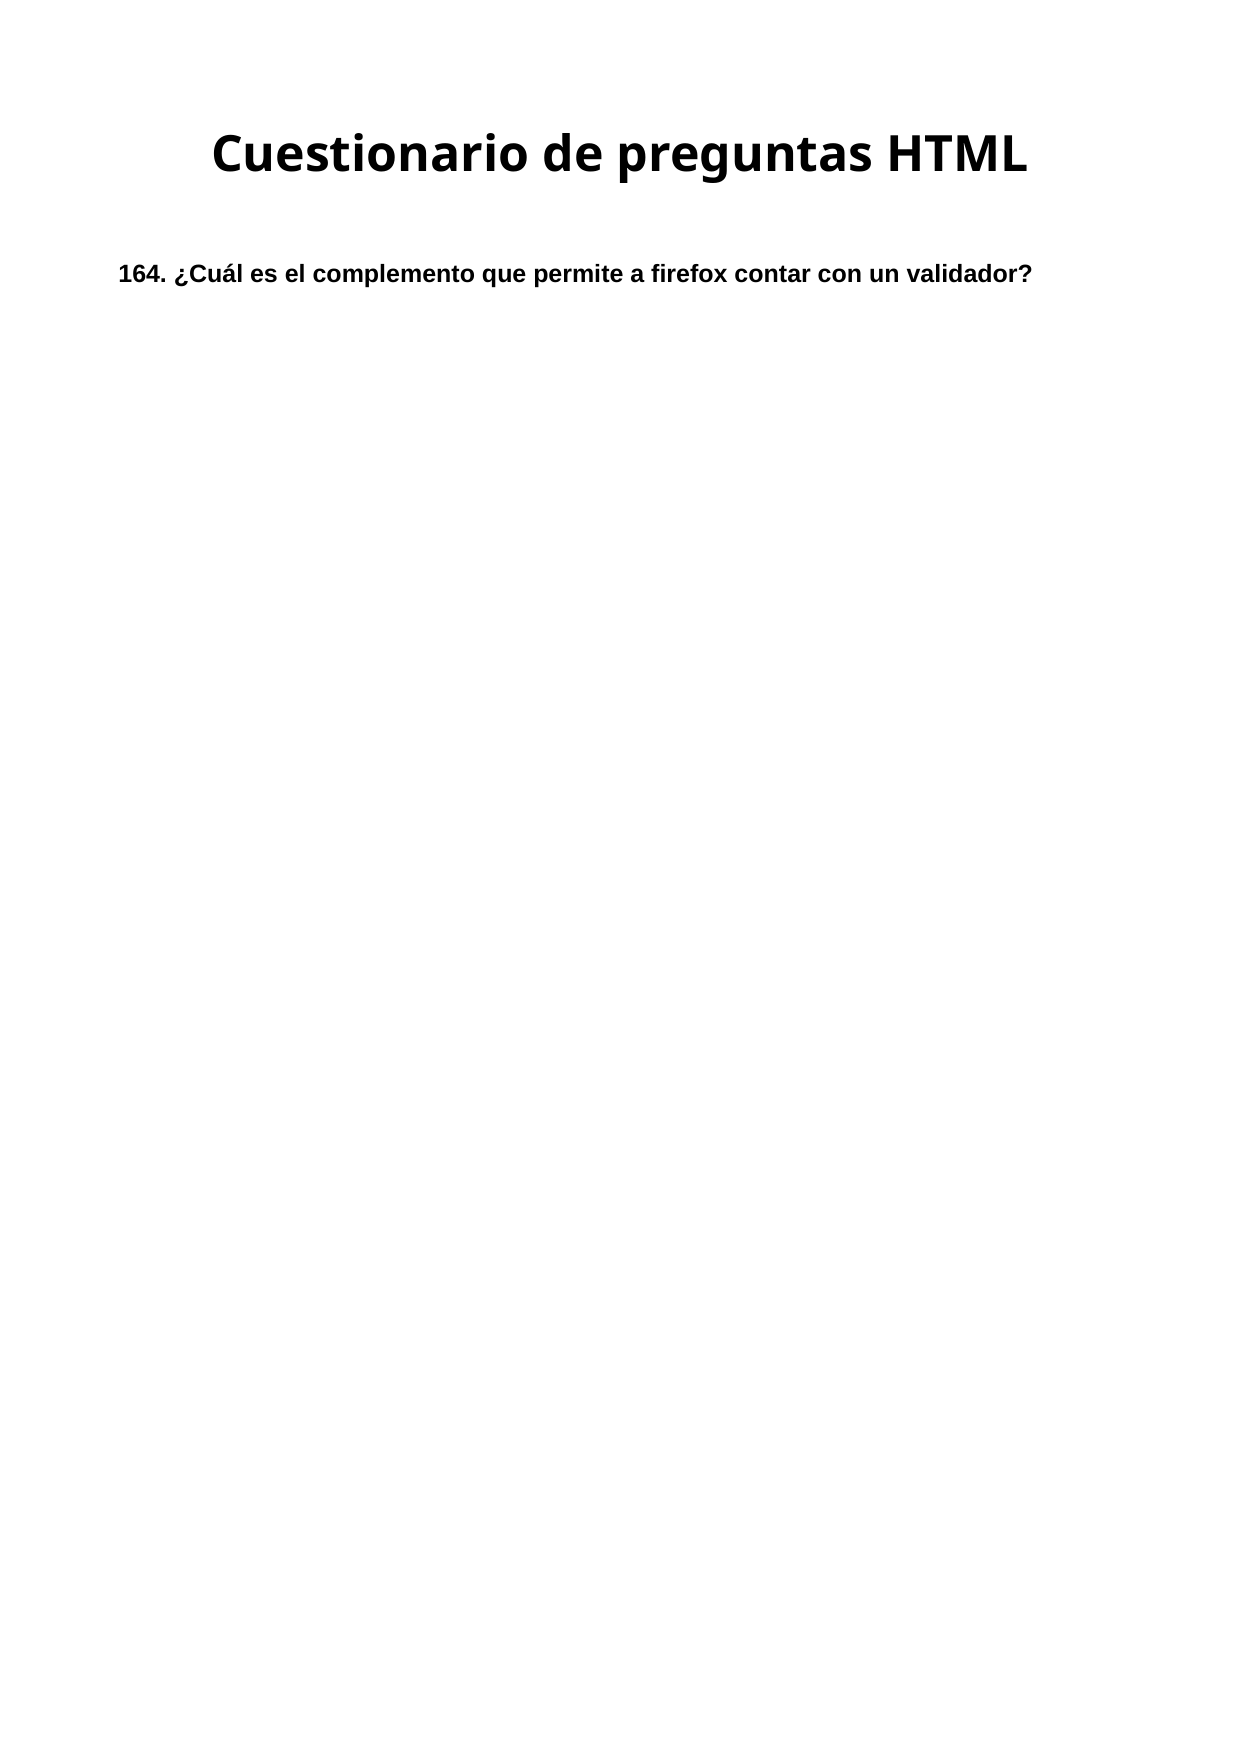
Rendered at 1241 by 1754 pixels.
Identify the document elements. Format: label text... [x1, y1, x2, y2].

text 164. ¿Cuál es el complemento que permite a firefox contar con un validador? [118, 259, 1122, 288]
